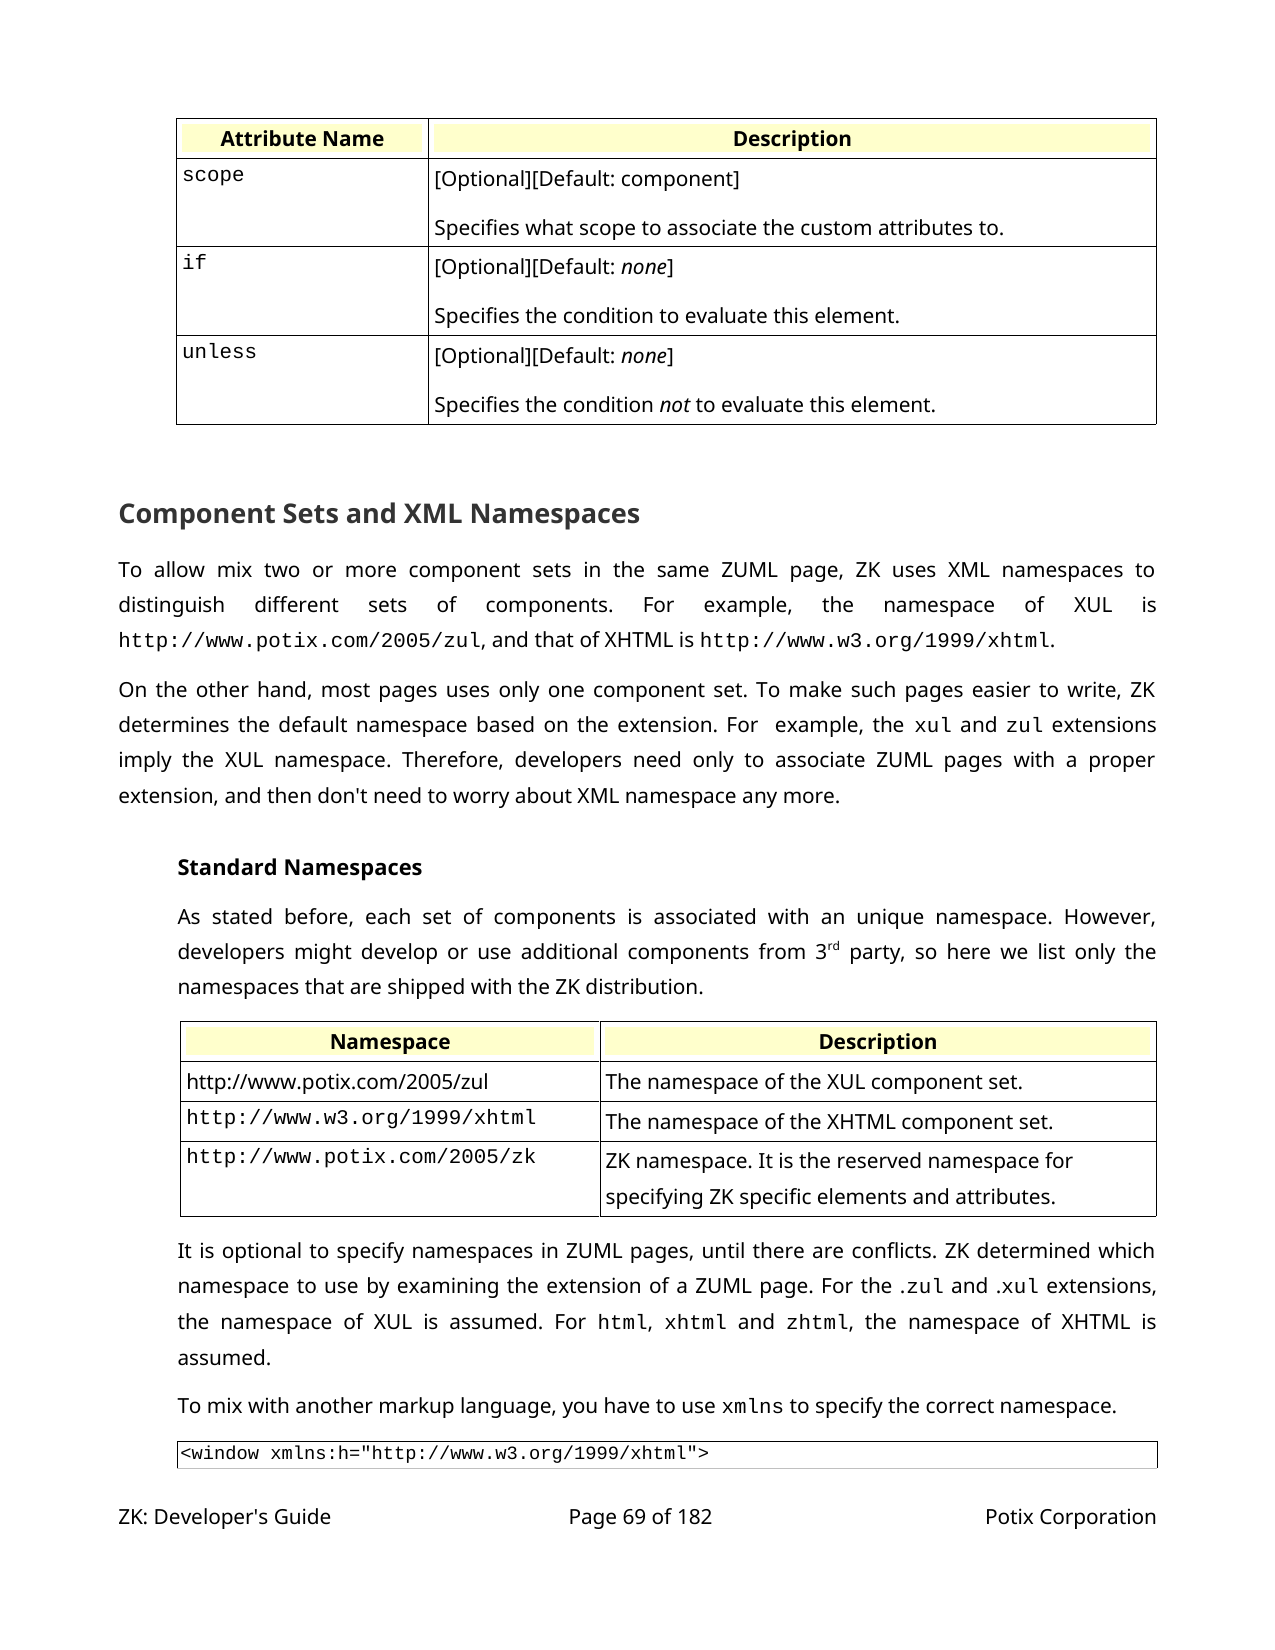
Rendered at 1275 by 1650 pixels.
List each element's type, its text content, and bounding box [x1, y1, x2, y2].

text It is optional to specify namespaces in ZUML pages, until there are conflicts. ZK determined which namespace to use by examining the extension of a ZUML page. For the .zul and .xul extensions, the namespace of XUL is assumed. For html, xhtml and zhtml, the namespace of XHTML is assumed. [177, 1236, 1157, 1371]
table_cell if [177, 247, 428, 335]
table_cell http://www.potix.com/2005/zul [181, 1062, 599, 1101]
table_cell scope [177, 159, 428, 246]
table_cell The namespace of the XHTML component set. [601, 1102, 1156, 1141]
text On the other hand, most pages uses only one component set. To make such pages easier to write, ZK determines the default namespace based on the extension. For example, the xul and zul extensions imply the XUL namespace. Therefore, developers need only to associate ZUML pages with a proper extension, and then don't need to worry about XML namespace any more. [118, 675, 1157, 809]
table_cell http://www.w3.org/1999/xhtml [181, 1102, 599, 1141]
table_cell ZK namespace. It is the reserved namespace for specifying ZK specific elements and attributes. [601, 1142, 1156, 1216]
text To allow mix two or more component sets in the same ZUML page, ZK uses XML namespaces to distinguish different sets of components. For example, the namespace of XUL is http://www.potix.com/2005/zul, and that of XHTML is http://www.w3.org/1999/xhtml. [118, 555, 1157, 654]
table_cell [Optional][Default: none] Specifies the condition not to evaluate this element. [429, 336, 1156, 424]
text <window xmlns:h="http://www.w3.org/1999/xhtml"> [178, 1442, 1157, 1468]
text To mix with another markup language, you have to use xmlns to specify the correct namespace. [177, 1392, 1157, 1420]
table_header Namespace [181, 1022, 599, 1061]
table_cell The namespace of the XUL component set. [601, 1062, 1156, 1101]
table_cell [Optional][Default: component] Specifies what scope to associate the custom attributes to. [429, 159, 1156, 246]
table_cell [Optional][Default: none] Specifies the condition to evaluate this element. [429, 247, 1156, 335]
subtitle Component Sets and XML Namespaces [118, 495, 1157, 532]
subtitle Standard Namespaces [177, 851, 1157, 881]
table_header Description [429, 119, 1156, 158]
table_cell unless [177, 336, 428, 424]
table_header Description [601, 1022, 1156, 1061]
table_cell http://www.potix.com/2005/zk [181, 1142, 599, 1216]
table_header Attribute Name [177, 119, 428, 158]
text As stated before, each set of components is associated with an unique namespace. However, developers might develop or use additional components from 3rd party, so here we list only the namespaces that are shipped with the ZK distribution. [177, 902, 1157, 1001]
